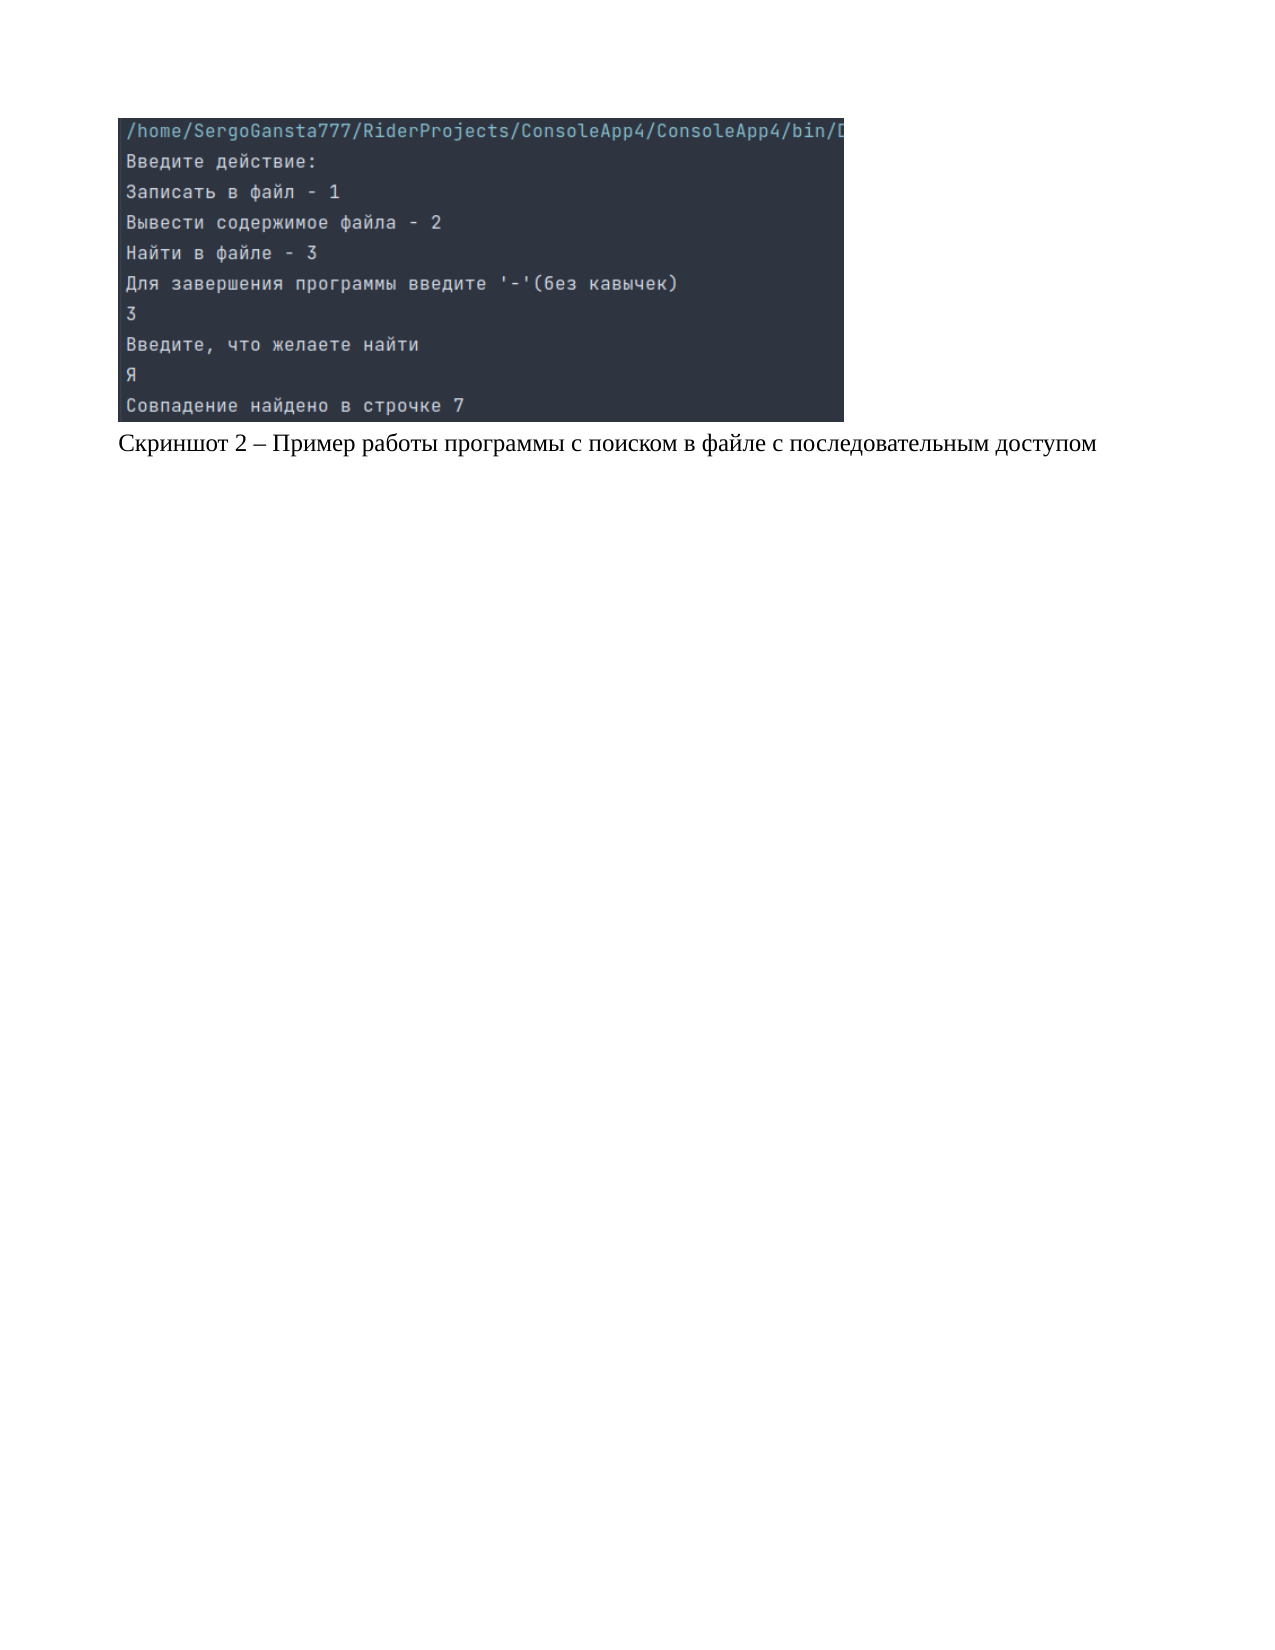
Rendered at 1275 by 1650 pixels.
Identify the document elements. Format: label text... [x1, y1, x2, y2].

picture [118, 118, 844, 422]
text Скриншот 2 – Пример работы программы с поиском в файле с последовательным доступом [118, 428, 1157, 456]
